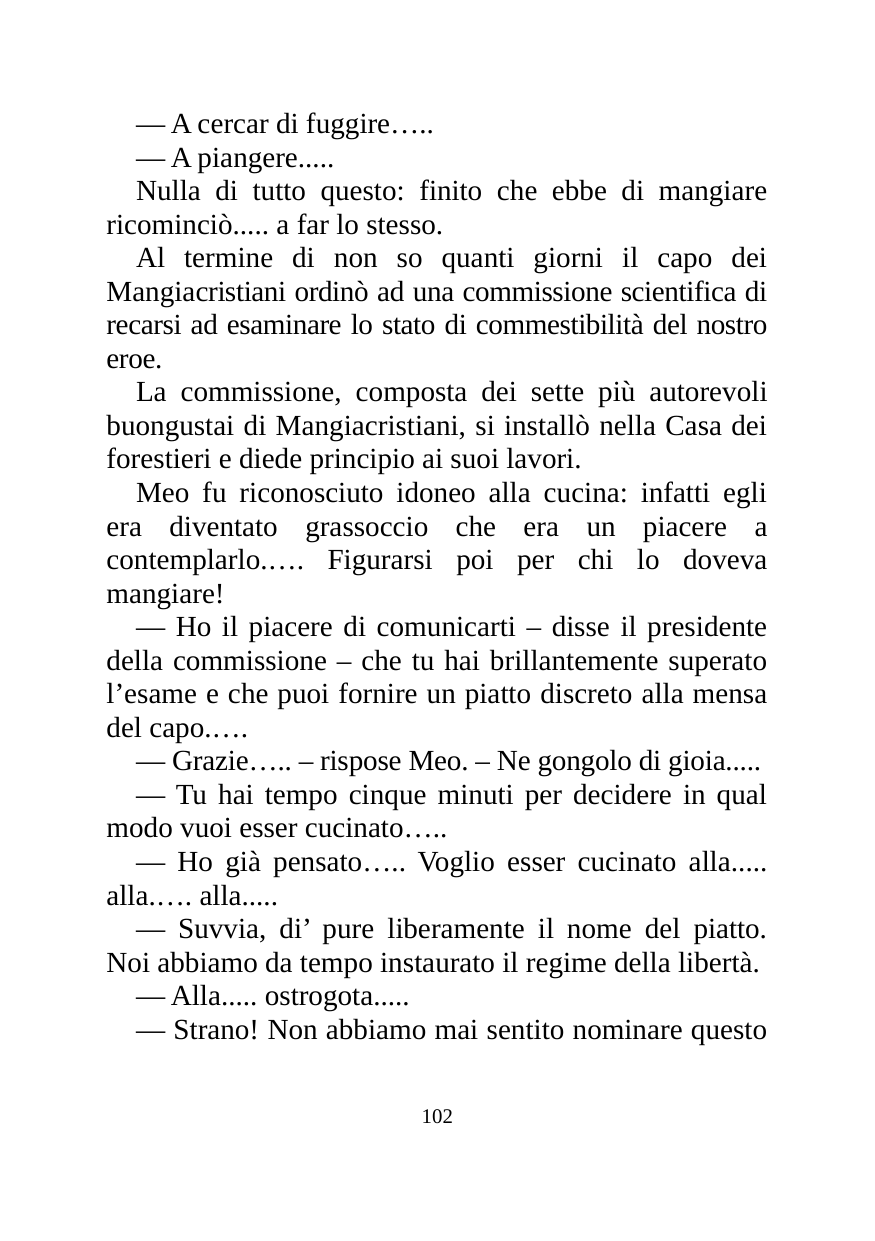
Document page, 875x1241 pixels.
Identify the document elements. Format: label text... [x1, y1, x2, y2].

text — Tu hai tempo cinque minuti per decidere in qual modo vuoi esser cucinato….. [106, 777, 768, 844]
text — Suvvia, di’ pure liberamente il nome del piatto. Noi abbiamo da tempo instaurato il regime della libertà. [106, 911, 768, 978]
text Meo fu riconosciuto idoneo alla cucina: infatti egli era diventato grassoccio che era un piacere a contemplarlo.…. Figurarsi poi per chi lo doveva mangiare! [106, 475, 768, 609]
text Al termine di non so quanti giorni il capo dei Mangiacristiani ordinò ad una commissione scientifica di recarsi ad esaminare lo stato di commestibilità del nostro eroe. [106, 240, 768, 374]
text — A cercar di fuggire….. [106, 106, 768, 140]
text Nulla di tutto questo: finito che ebbe di mangiare ricominciò..... a far lo stesso. [106, 173, 768, 240]
text — A piangere..... [106, 140, 768, 173]
text — Alla..... ostrogota..... [106, 978, 768, 1012]
text — Ho il piacere di comunicarti – disse il presidente della commissione – che tu hai brillantemente superato l’esame e che puoi fornire un piatto discreto alla mensa del capo.…. [106, 609, 768, 743]
text — Strano! Non abbiamo mai sentito nominare questo [106, 1012, 768, 1045]
text La commissione, composta dei sette più autorevoli buongustai di Mangiacristiani, si installò nella Casa dei forestieri e diede principio ai suoi lavori. [106, 374, 768, 475]
text — Grazie….. – rispose Meo. – Ne gongolo di gioia..... [106, 743, 768, 777]
text — Ho già pensato….. Voglio esser cucinato alla..... alla.…. alla..... [106, 844, 768, 911]
